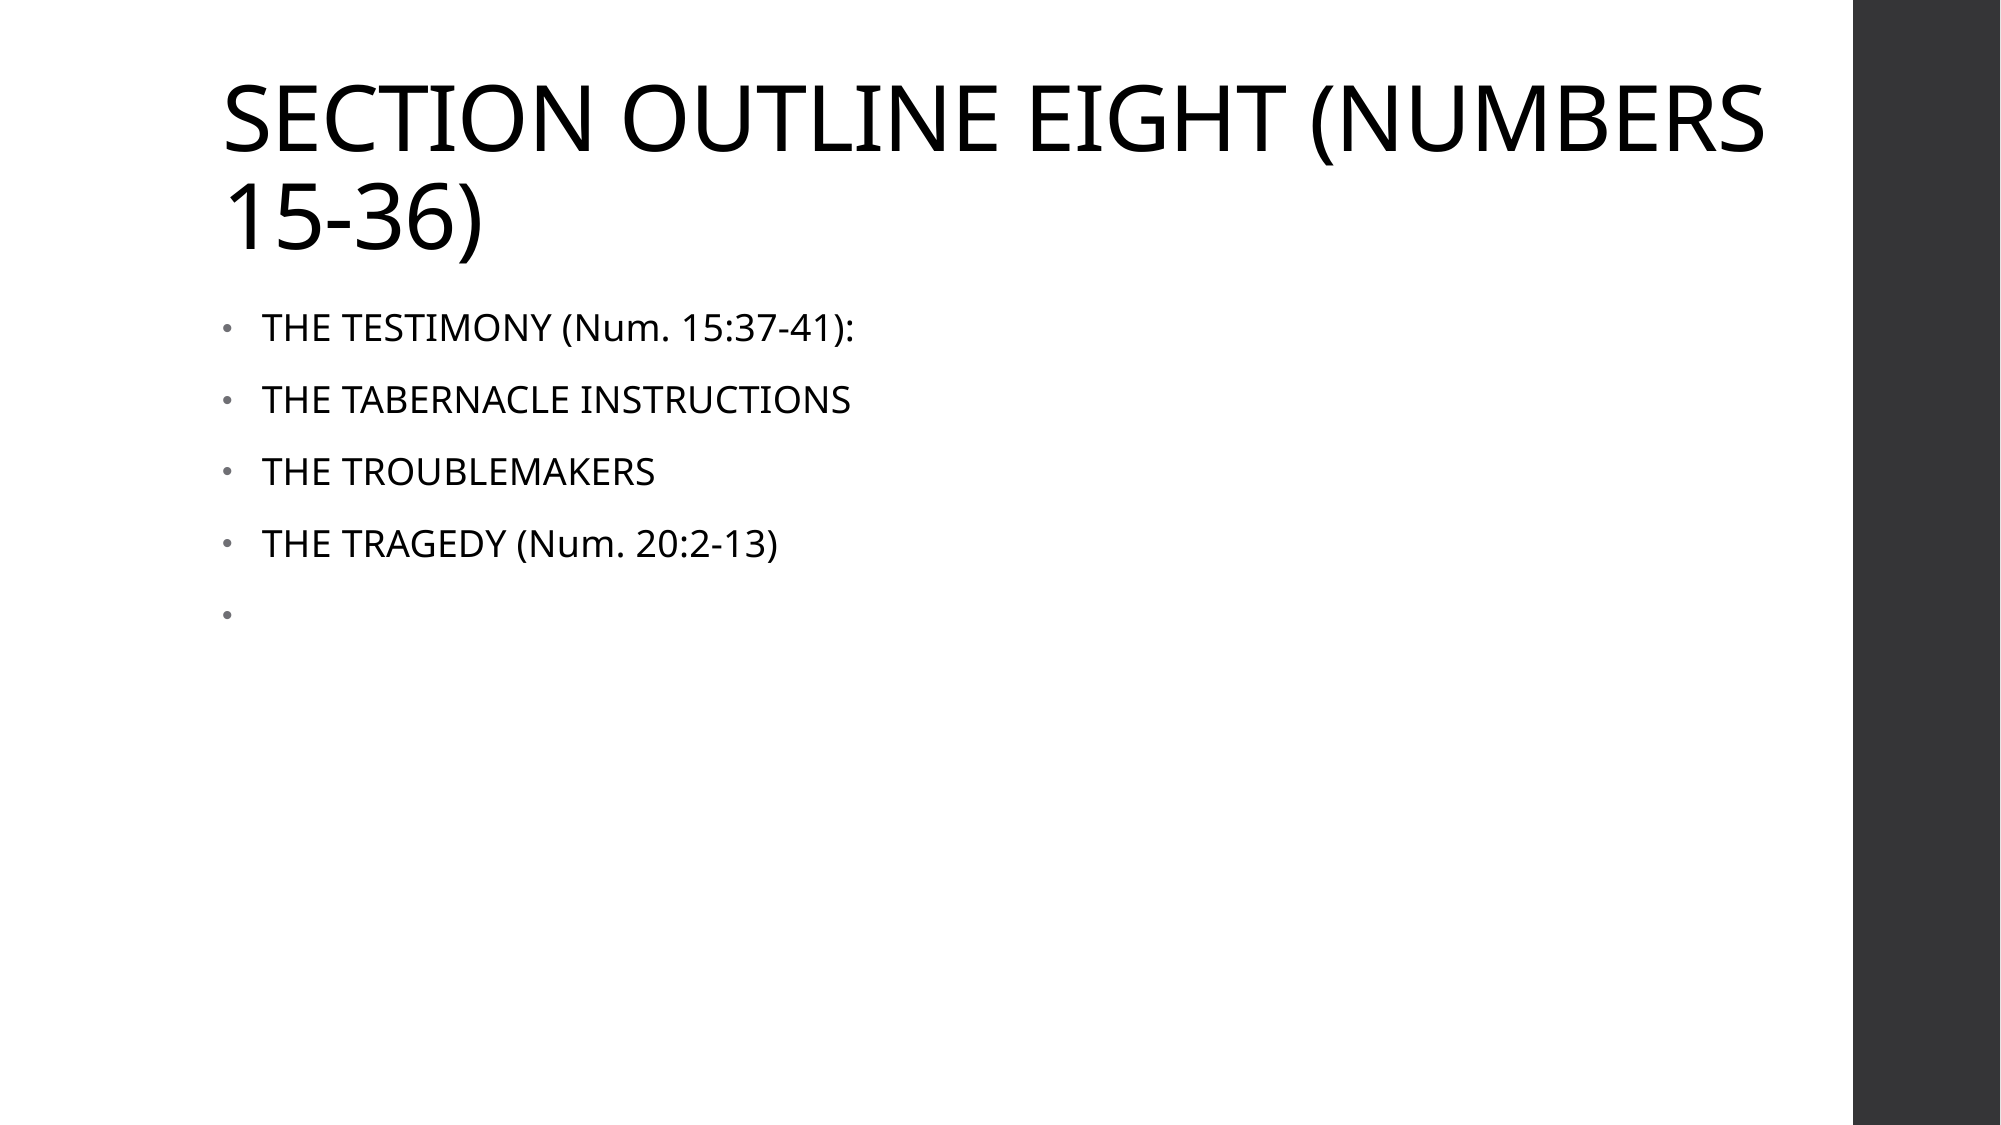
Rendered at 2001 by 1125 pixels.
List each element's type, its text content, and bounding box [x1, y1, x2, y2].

list THE TESTIMONY (Num. 15:37-41): THE TABERNACLE INSTRUCTIONS THE TROUBLEMAKERS THE TRAGEDY (Num. 20:2-13) [206, 299, 1617, 1014]
title SECTION OUTLINE EIGHT (NUMBERS 15-36) [206, 60, 1797, 278]
